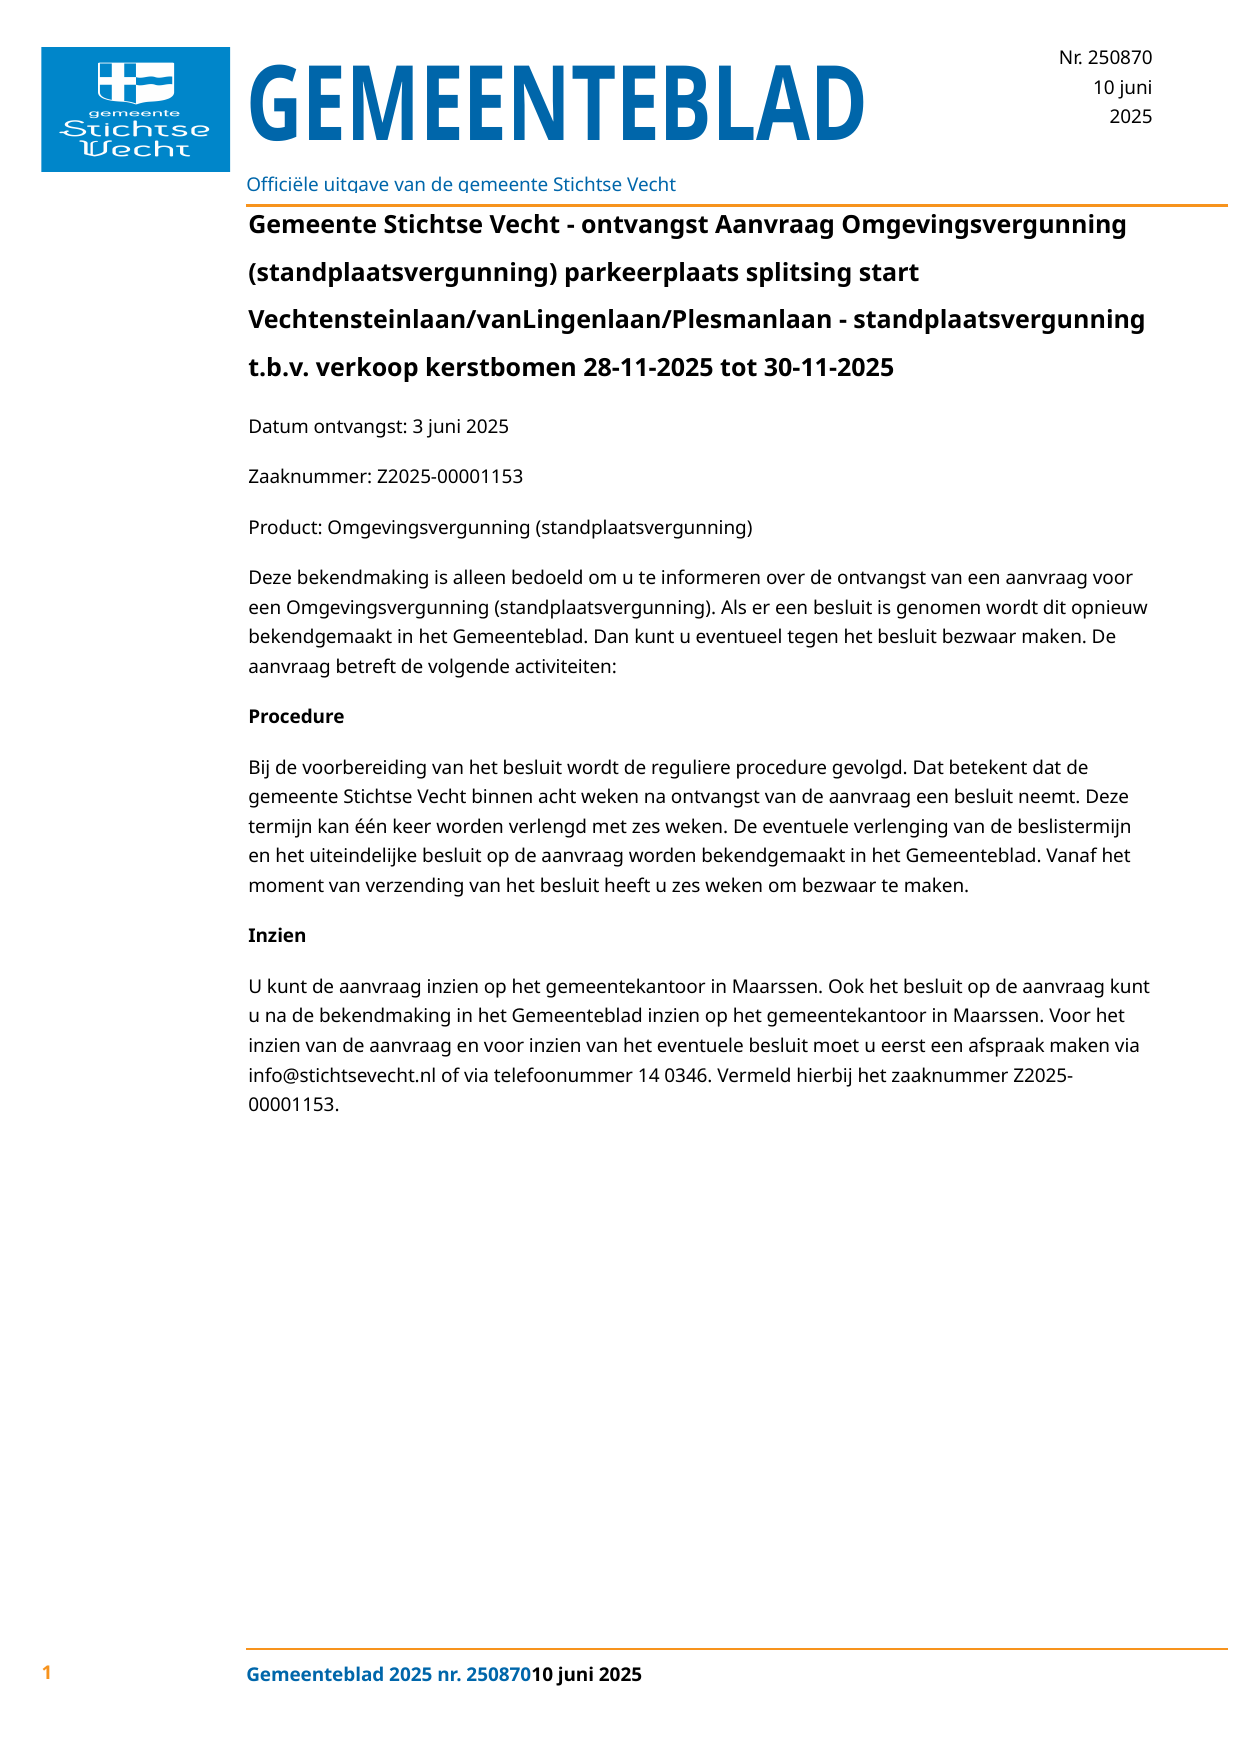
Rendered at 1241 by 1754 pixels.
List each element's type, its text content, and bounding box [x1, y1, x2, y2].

text Datum ontvangst: 3 juni 2025 [248, 413, 1152, 439]
text Zaaknummer: Z2025-00001153 [248, 463, 1152, 489]
text Bij de voorbereiding van het besluit wordt de reguliere procedure gevolgd. Dat betekent dat de gemeente Stichtse Vecht binnen acht weken na ontvangst van de aanvraag een besluit neemt. Deze termijn kan één keer worden verlengd met zes weken. De eventuele verlenging van de beslistermijn en het uiteindelijke besluit op de aanvraag worden bekendgemaakt in het Gemeenteblad. Vanaf het moment van verzending van het besluit heeft u zes weken om bezwaar te maken. [248, 754, 1152, 898]
text Product: Omgevingsvergunning (standplaatsvergunning) [248, 514, 1152, 540]
picture [137, 63, 174, 103]
text Gemeente Stichtse Vecht - ontvangst Aanvraag Omgevingsvergunning (standplaatsvergunning) parkeerplaats splitsing start Vechtensteinlaan/vanLingenlaan/Plesmanlaan - standplaatsvergunning t.b.v. verkoop kerstbomen 28-11-2025 tot 30-11-2025 [248, 207, 1152, 384]
text Procedure [248, 703, 1152, 729]
picture [99, 63, 135, 101]
text Inzien [248, 923, 1152, 948]
text Deze bekendmaking is alleen bedoeld om u te informeren over de ontvangst van een aanvraag voor een Omgevingsvergunning (standplaatsvergunning). Als er een besluit is genomen wordt dit opnieuw bekendgemaakt in het Gemeenteblad. Dan kunt u eventueel tegen het besluit bezwaar maken. De aanvraag betreft de volgende activiteiten: [248, 564, 1152, 679]
text U kunt de aanvraag inzien op het gemeentekantoor in Maarssen. Ook het besluit op de aanvraag kunt u na de bekendmaking in het Gemeenteblad inzien op het gemeentekantoor in Maarssen. Voor het inzien van de aanvraag en voor inzien van het eventuele besluit moet u eerst een afspraak maken via info@stichtsevecht.nl of via telefoonummer 14 0346. Vermeld hierbij het zaaknummer Z2025-00001153. [248, 973, 1152, 1117]
